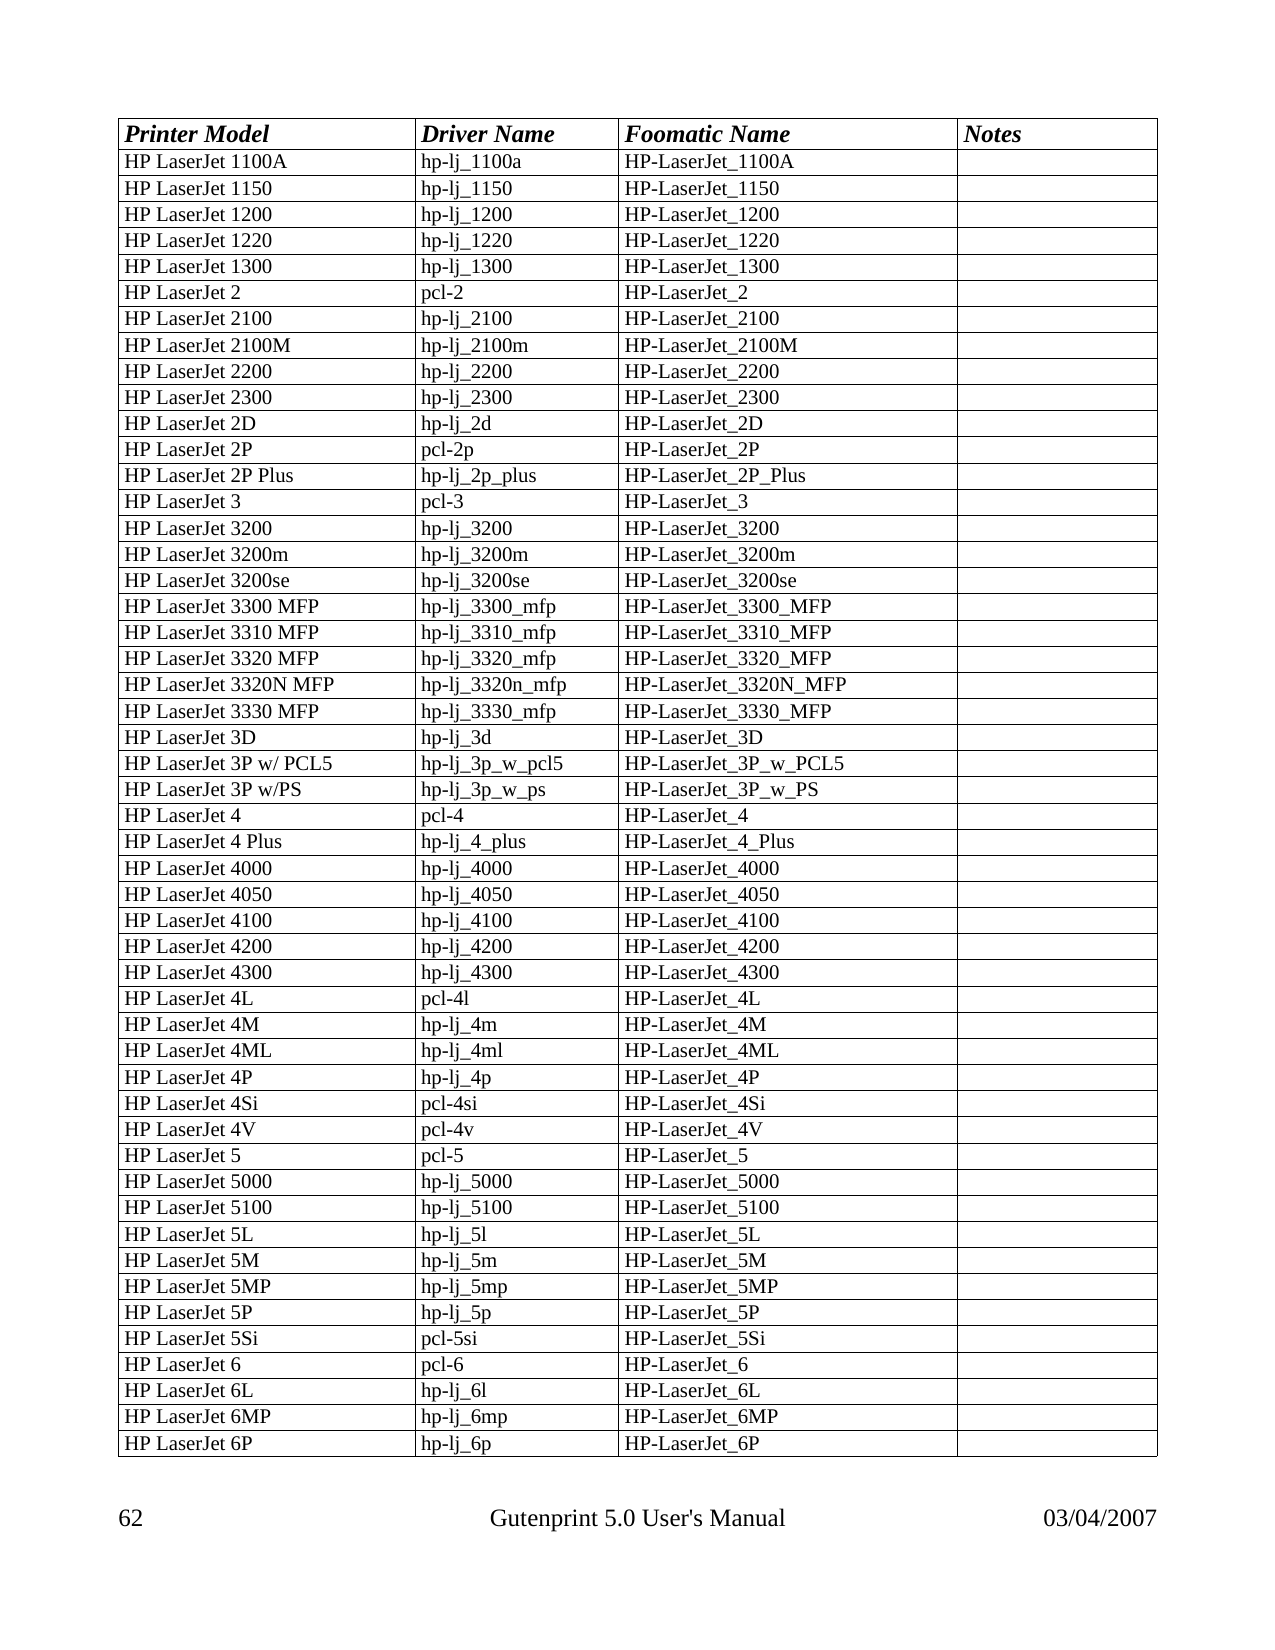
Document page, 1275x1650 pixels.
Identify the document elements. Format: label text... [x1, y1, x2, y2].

table_cell hp-lj_4_plus [416, 830, 618, 855]
table_cell HP LaserJet 4050 [119, 882, 415, 907]
table_cell HP-LaserJet_4050 [619, 882, 957, 907]
table_cell HP-LaserJet_5100 [619, 1196, 957, 1221]
table_cell HP LaserJet 5100 [119, 1196, 415, 1221]
table_cell hp-lj_4000 [416, 856, 618, 881]
table_cell HP-LaserJet_4 [619, 804, 957, 829]
table_cell [958, 804, 1157, 829]
table_cell HP-LaserJet_2P [619, 437, 957, 463]
table_cell [958, 934, 1157, 959]
table_cell HP-LaserJet_4100 [619, 908, 957, 933]
table_cell HP-LaserJet_4P [619, 1065, 957, 1090]
table_cell HP LaserJet 4V [119, 1117, 415, 1142]
table_cell HP-LaserJet_3320N_MFP [619, 673, 957, 698]
table_cell hp-lj_2p_plus [416, 464, 618, 489]
table_cell [958, 699, 1157, 724]
table_cell hp-lj_5l [416, 1222, 618, 1247]
table_cell HP LaserJet 4100 [119, 908, 415, 933]
table_cell HP LaserJet 2P Plus [119, 464, 415, 489]
table_cell [958, 281, 1157, 306]
table_cell HP LaserJet 4000 [119, 856, 415, 881]
table_cell hp-lj_5mp [416, 1274, 618, 1299]
table_cell hp-lj_2200 [416, 359, 618, 384]
table_cell hp-lj_3200m [416, 542, 618, 567]
table_cell [958, 1379, 1157, 1404]
table_cell [958, 150, 1157, 175]
table_cell HP-LaserJet_5Si [619, 1326, 957, 1352]
table_cell HP LaserJet 4Si [119, 1091, 415, 1116]
table_cell hp-lj_4p [416, 1065, 618, 1090]
table_cell hp-lj_6mp [416, 1405, 618, 1430]
table_cell HP-LaserJet_5 [619, 1144, 957, 1168]
table_cell HP-LaserJet_4L [619, 987, 957, 1012]
table_cell [958, 307, 1157, 332]
table_cell hp-lj_3320_mfp [416, 647, 618, 672]
table_cell [958, 228, 1157, 253]
table_cell HP-LaserJet_6P [619, 1431, 957, 1456]
table_cell HP LaserJet 3 [119, 490, 415, 515]
table_cell HP LaserJet 2D [119, 411, 415, 436]
table_cell HP LaserJet 3D [119, 725, 415, 750]
table_cell pcl-2p [416, 437, 618, 463]
table_cell [958, 359, 1157, 384]
table_cell [958, 594, 1157, 619]
table_cell HP LaserJet 5 [119, 1144, 415, 1168]
table_cell [958, 1039, 1157, 1064]
table_cell hp-lj_3330_mfp [416, 699, 618, 724]
table_cell [958, 1091, 1157, 1116]
table_cell HP LaserJet 4P [119, 1065, 415, 1090]
table_cell HP-LaserJet_6 [619, 1353, 957, 1378]
table_cell [958, 176, 1157, 201]
table_cell [958, 1248, 1157, 1273]
table_cell HP LaserJet 6P [119, 1431, 415, 1456]
table_cell HP-LaserJet_4M [619, 1013, 957, 1038]
table_cell [958, 385, 1157, 410]
table_cell [958, 1405, 1157, 1430]
table_cell [958, 882, 1157, 907]
table_cell HP LaserJet 4M [119, 1013, 415, 1038]
table_cell HP-LaserJet_4300 [619, 960, 957, 986]
table_cell HP-LaserJet_5M [619, 1248, 957, 1273]
table_cell HP LaserJet 4ML [119, 1039, 415, 1064]
table_cell hp-lj_4200 [416, 934, 618, 959]
table_cell hp-lj_2100m [416, 333, 618, 358]
table_cell HP LaserJet 3320 MFP [119, 647, 415, 672]
table_cell HP LaserJet 1150 [119, 176, 415, 201]
table_cell hp-lj_3310_mfp [416, 621, 618, 646]
table_cell hp-lj_1100a [416, 150, 618, 175]
table_cell [958, 751, 1157, 776]
table_cell [958, 673, 1157, 698]
table_cell hp-lj_1300 [416, 255, 618, 279]
table_cell hp-lj_4100 [416, 908, 618, 933]
table_cell hp-lj_2300 [416, 385, 618, 410]
table_header Foomatic Name [619, 119, 957, 149]
table_cell HP-LaserJet_3310_MFP [619, 621, 957, 646]
table_cell hp-lj_2100 [416, 307, 618, 332]
table_cell HP-LaserJet_1200 [619, 202, 957, 227]
table_cell HP LaserJet 3330 MFP [119, 699, 415, 724]
table_cell pcl-5si [416, 1326, 618, 1352]
table_cell HP-LaserJet_2100 [619, 307, 957, 332]
table_cell HP-LaserJet_5000 [619, 1170, 957, 1195]
table_cell hp-lj_1200 [416, 202, 618, 227]
table_cell hp-lj_4300 [416, 960, 618, 986]
table_cell pcl-3 [416, 490, 618, 515]
table_cell hp-lj_3300_mfp [416, 594, 618, 619]
table_cell pcl-5 [416, 1144, 618, 1168]
table_cell HP-LaserJet_2D [619, 411, 957, 436]
table_cell HP-LaserJet_3 [619, 490, 957, 515]
table_cell HP-LaserJet_3P_w_PCL5 [619, 751, 957, 776]
table_cell HP-LaserJet_4ML [619, 1039, 957, 1064]
table_cell HP LaserJet 4 [119, 804, 415, 829]
table_cell [958, 1170, 1157, 1195]
table_cell hp-lj_3200 [416, 516, 618, 541]
table_cell [958, 202, 1157, 227]
table_cell [958, 568, 1157, 593]
table_cell HP LaserJet 3P w/PS [119, 777, 415, 802]
table_cell hp-lj_5p [416, 1300, 618, 1325]
table_cell HP LaserJet 1100A [119, 150, 415, 175]
table_cell [958, 1144, 1157, 1168]
table_cell [958, 1300, 1157, 1325]
table_cell HP LaserJet 2P [119, 437, 415, 463]
table_cell hp-lj_3d [416, 725, 618, 750]
table_cell hp-lj_4m [416, 1013, 618, 1038]
table_cell HP-LaserJet_4000 [619, 856, 957, 881]
table_cell HP LaserJet 4L [119, 987, 415, 1012]
table_header Printer Model [119, 119, 415, 149]
table_cell HP-LaserJet_1220 [619, 228, 957, 253]
table_cell hp-lj_6p [416, 1431, 618, 1456]
table_cell HP-LaserJet_4200 [619, 934, 957, 959]
table_cell [958, 1013, 1157, 1038]
table_header Driver Name [416, 119, 618, 149]
table_cell HP LaserJet 5L [119, 1222, 415, 1247]
table_cell HP-LaserJet_3320_MFP [619, 647, 957, 672]
table_cell HP-LaserJet_1300 [619, 255, 957, 279]
table_cell [958, 1353, 1157, 1378]
table_cell HP-LaserJet_5P [619, 1300, 957, 1325]
table_cell [958, 987, 1157, 1012]
table_cell hp-lj_5m [416, 1248, 618, 1273]
table_cell HP LaserJet 2100M [119, 333, 415, 358]
table_cell [958, 1117, 1157, 1142]
table_cell HP LaserJet 5Si [119, 1326, 415, 1352]
table_cell HP LaserJet 2300 [119, 385, 415, 410]
table_cell hp-lj_1150 [416, 176, 618, 201]
table_cell HP LaserJet 3200 [119, 516, 415, 541]
table_cell [958, 1274, 1157, 1299]
table_cell [958, 464, 1157, 489]
table_cell [958, 621, 1157, 646]
table_cell hp-lj_3200se [416, 568, 618, 593]
table_cell HP LaserJet 3200se [119, 568, 415, 593]
table_cell HP-LaserJet_4Si [619, 1091, 957, 1116]
table_cell [958, 960, 1157, 986]
table_header Notes [958, 119, 1157, 149]
table_cell HP LaserJet 3200m [119, 542, 415, 567]
table_cell HP LaserJet 5MP [119, 1274, 415, 1299]
table_cell HP-LaserJet_3D [619, 725, 957, 750]
table_cell hp-lj_6l [416, 1379, 618, 1404]
table_cell pcl-4 [416, 804, 618, 829]
table_cell hp-lj_3p_w_pcl5 [416, 751, 618, 776]
table_cell pcl-6 [416, 1353, 618, 1378]
table_cell HP LaserJet 5P [119, 1300, 415, 1325]
table_cell HP LaserJet 4200 [119, 934, 415, 959]
table_cell HP LaserJet 4 Plus [119, 830, 415, 855]
table_cell HP-LaserJet_3200 [619, 516, 957, 541]
table_cell hp-lj_4050 [416, 882, 618, 907]
table_cell HP LaserJet 1200 [119, 202, 415, 227]
table_cell HP-LaserJet_2200 [619, 359, 957, 384]
table_cell [958, 1431, 1157, 1456]
table_cell HP LaserJet 1220 [119, 228, 415, 253]
table_cell HP LaserJet 3320N MFP [119, 673, 415, 698]
table_cell HP-LaserJet_3300_MFP [619, 594, 957, 619]
table_cell hp-lj_5100 [416, 1196, 618, 1221]
table_cell HP LaserJet 4300 [119, 960, 415, 986]
table_cell [958, 411, 1157, 436]
table_cell pcl-4v [416, 1117, 618, 1142]
table_cell [958, 1222, 1157, 1247]
table_cell HP-LaserJet_4V [619, 1117, 957, 1142]
table_cell [958, 1326, 1157, 1352]
table_cell HP-LaserJet_6MP [619, 1405, 957, 1430]
table_cell [958, 856, 1157, 881]
table_cell HP LaserJet 6MP [119, 1405, 415, 1430]
table_cell HP LaserJet 1300 [119, 255, 415, 279]
table_cell HP LaserJet 3P w/ PCL5 [119, 751, 415, 776]
table_cell pcl-4si [416, 1091, 618, 1116]
table_cell HP-LaserJet_2P_Plus [619, 464, 957, 489]
table_cell hp-lj_3320n_mfp [416, 673, 618, 698]
table_cell [958, 777, 1157, 802]
table_cell pcl-2 [416, 281, 618, 306]
table_cell hp-lj_5000 [416, 1170, 618, 1195]
table_cell HP-LaserJet_1100A [619, 150, 957, 175]
table_cell [958, 490, 1157, 515]
table_cell hp-lj_3p_w_ps [416, 777, 618, 802]
table_cell HP LaserJet 2100 [119, 307, 415, 332]
table_cell HP-LaserJet_3330_MFP [619, 699, 957, 724]
table_cell HP-LaserJet_2100M [619, 333, 957, 358]
table_cell HP-LaserJet_6L [619, 1379, 957, 1404]
table_cell hp-lj_2d [416, 411, 618, 436]
table_cell HP-LaserJet_1150 [619, 176, 957, 201]
table_cell HP-LaserJet_3P_w_PS [619, 777, 957, 802]
table_cell [958, 437, 1157, 463]
table_cell [958, 647, 1157, 672]
table_cell HP-LaserJet_2 [619, 281, 957, 306]
table_cell [958, 516, 1157, 541]
table_cell HP LaserJet 5000 [119, 1170, 415, 1195]
table_cell HP-LaserJet_3200se [619, 568, 957, 593]
table_cell [958, 542, 1157, 567]
table_cell HP LaserJet 6 [119, 1353, 415, 1378]
table_cell pcl-4l [416, 987, 618, 1012]
table_cell hp-lj_4ml [416, 1039, 618, 1064]
table_cell HP LaserJet 2 [119, 281, 415, 306]
table_cell HP LaserJet 3300 MFP [119, 594, 415, 619]
table_cell HP-LaserJet_5MP [619, 1274, 957, 1299]
table_cell HP LaserJet 2200 [119, 359, 415, 384]
table_cell [958, 1065, 1157, 1090]
table_cell HP-LaserJet_3200m [619, 542, 957, 567]
table_cell [958, 725, 1157, 750]
table_cell HP LaserJet 3310 MFP [119, 621, 415, 646]
table_cell [958, 908, 1157, 933]
table_cell [958, 830, 1157, 855]
table_cell [958, 255, 1157, 279]
table_cell HP-LaserJet_5L [619, 1222, 957, 1247]
table_cell HP-LaserJet_4_Plus [619, 830, 957, 855]
table_cell hp-lj_1220 [416, 228, 618, 253]
table_cell HP LaserJet 6L [119, 1379, 415, 1404]
table_cell [958, 1196, 1157, 1221]
table_cell [958, 333, 1157, 358]
table_cell HP-LaserJet_2300 [619, 385, 957, 410]
table_cell HP LaserJet 5M [119, 1248, 415, 1273]
